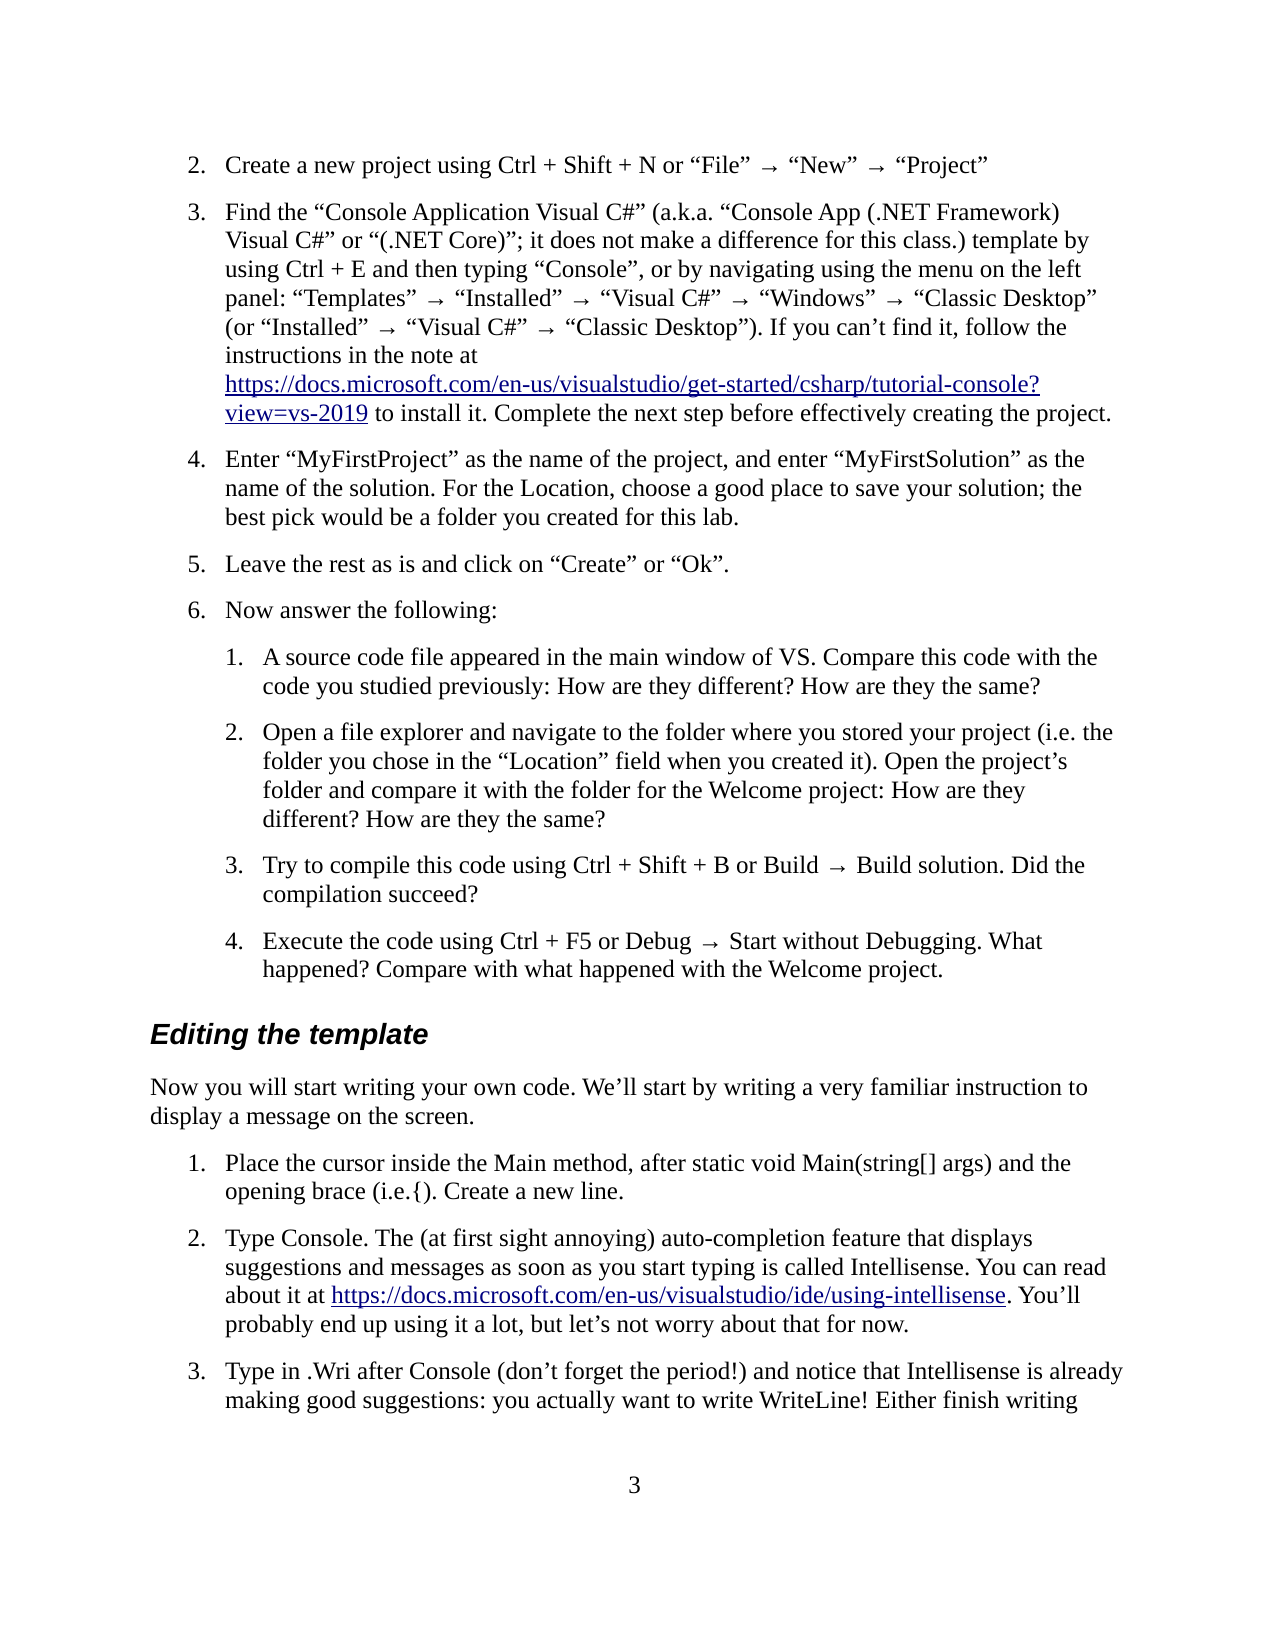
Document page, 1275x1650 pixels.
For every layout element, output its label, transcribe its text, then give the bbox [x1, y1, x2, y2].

text Now you will start writing your own code. We’ll start by writing a very familiar instruction to display a message on the screen. [150, 1072, 1125, 1130]
list Enter “MyFirstProject” as the name of the project, and enter “MyFirstSolution” as the name of the solution. For the Location, choose a good place to save your solution; the best pick would be a folder you created for this lab. [187, 444, 1125, 531]
subtitle Editing the template [150, 1017, 1125, 1051]
list Create a new project using Ctrl + Shift + N or “File” → “New” → “Project” [187, 150, 1125, 179]
list Type Console. The (at first sight annoying) auto-completion feature that displays suggestions and messages as soon as you start typing is called Intellisense. You can read about it at https://docs.microsoft.com/en-us/visualstudio/ide/using-intellisense. You’ll probably end up using it a lot, but let’s not worry about that for now. [187, 1223, 1125, 1338]
list Open a file explorer and navigate to the folder where you stored your project (i.e. the folder you chose in the “Location” field when you created it). Open the project’s folder and compare it with the folder for the Welcome project: How are they different? How are they the same? [225, 717, 1125, 832]
list Now answer the following: [187, 595, 1125, 624]
list Find the “Console Application Visual C#” (a.k.a. “Console App (.NET Framework) Visual C#” or “(.NET Core)”; it does not make a difference for this class.) template by using Ctrl + E and then typing “Console”, or by navigating using the menu on the left panel: “Templates” → “Installed” → “Visual C#” → “Windows” → “Classic Desktop” (or “Installed” → “Visual C#” → “Classic Desktop”). If you can’t find it, follow the instructions in the note at https://docs.microsoft.com/en-us/visualstudio/get-started/csharp/tutorial-console?view=vs-2019 to install it. Complete the next step before effectively creating the project. [187, 197, 1125, 427]
list Execute the code using Ctrl + F5 or Debug → Start without Debugging. What happened? Compare with what happened with the Welcome project. [225, 926, 1125, 983]
list Type in .Wri after Console (don’t forget the period!) and notice that Intellisense is already making good suggestions: you actually want to write WriteLine! Either finish writing [187, 1356, 1125, 1413]
list Place the cursor inside the Main method, after static void Main(string[] args) and the opening brace (i.e.{). Create a new line. [187, 1148, 1125, 1205]
list Try to compile this code using Ctrl + Shift + B or Build → Build solution. Did the compilation succeed? [225, 850, 1125, 908]
list A source code file appeared in the main window of VS. Compare this code with the code you studied previously: How are they different? How are they the same? [225, 642, 1125, 699]
list Leave the rest as is and click on “Create” or “Ok”. [187, 549, 1125, 577]
